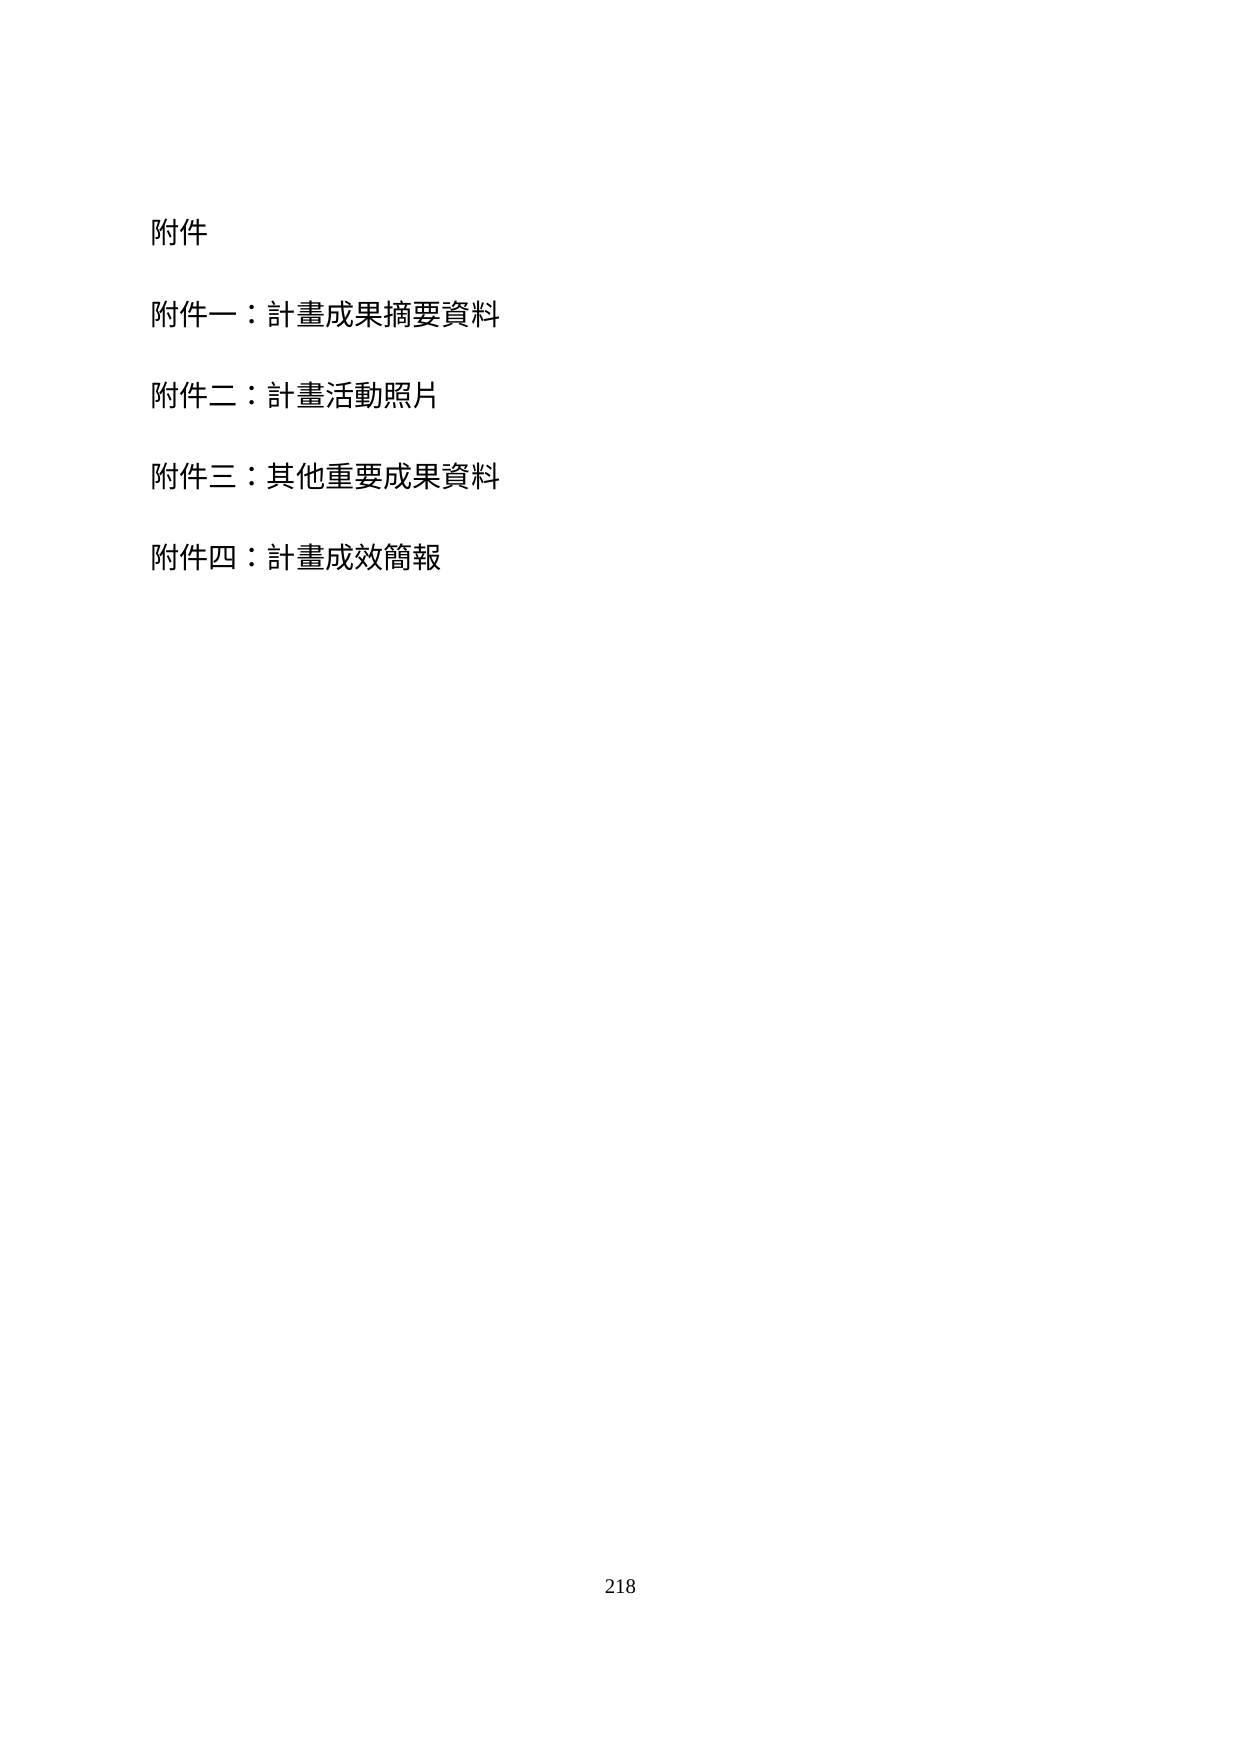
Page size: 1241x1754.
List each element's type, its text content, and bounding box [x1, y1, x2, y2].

text 附件三：其他重要成果資料 [150, 433, 1090, 496]
text 附件二：計畫活動照片 [150, 352, 1090, 414]
text 附件一：計畫成果摘要資料 [150, 271, 1090, 333]
text 附件 [150, 189, 1090, 252]
text 附件四：計畫成效簡報 [150, 514, 1090, 577]
